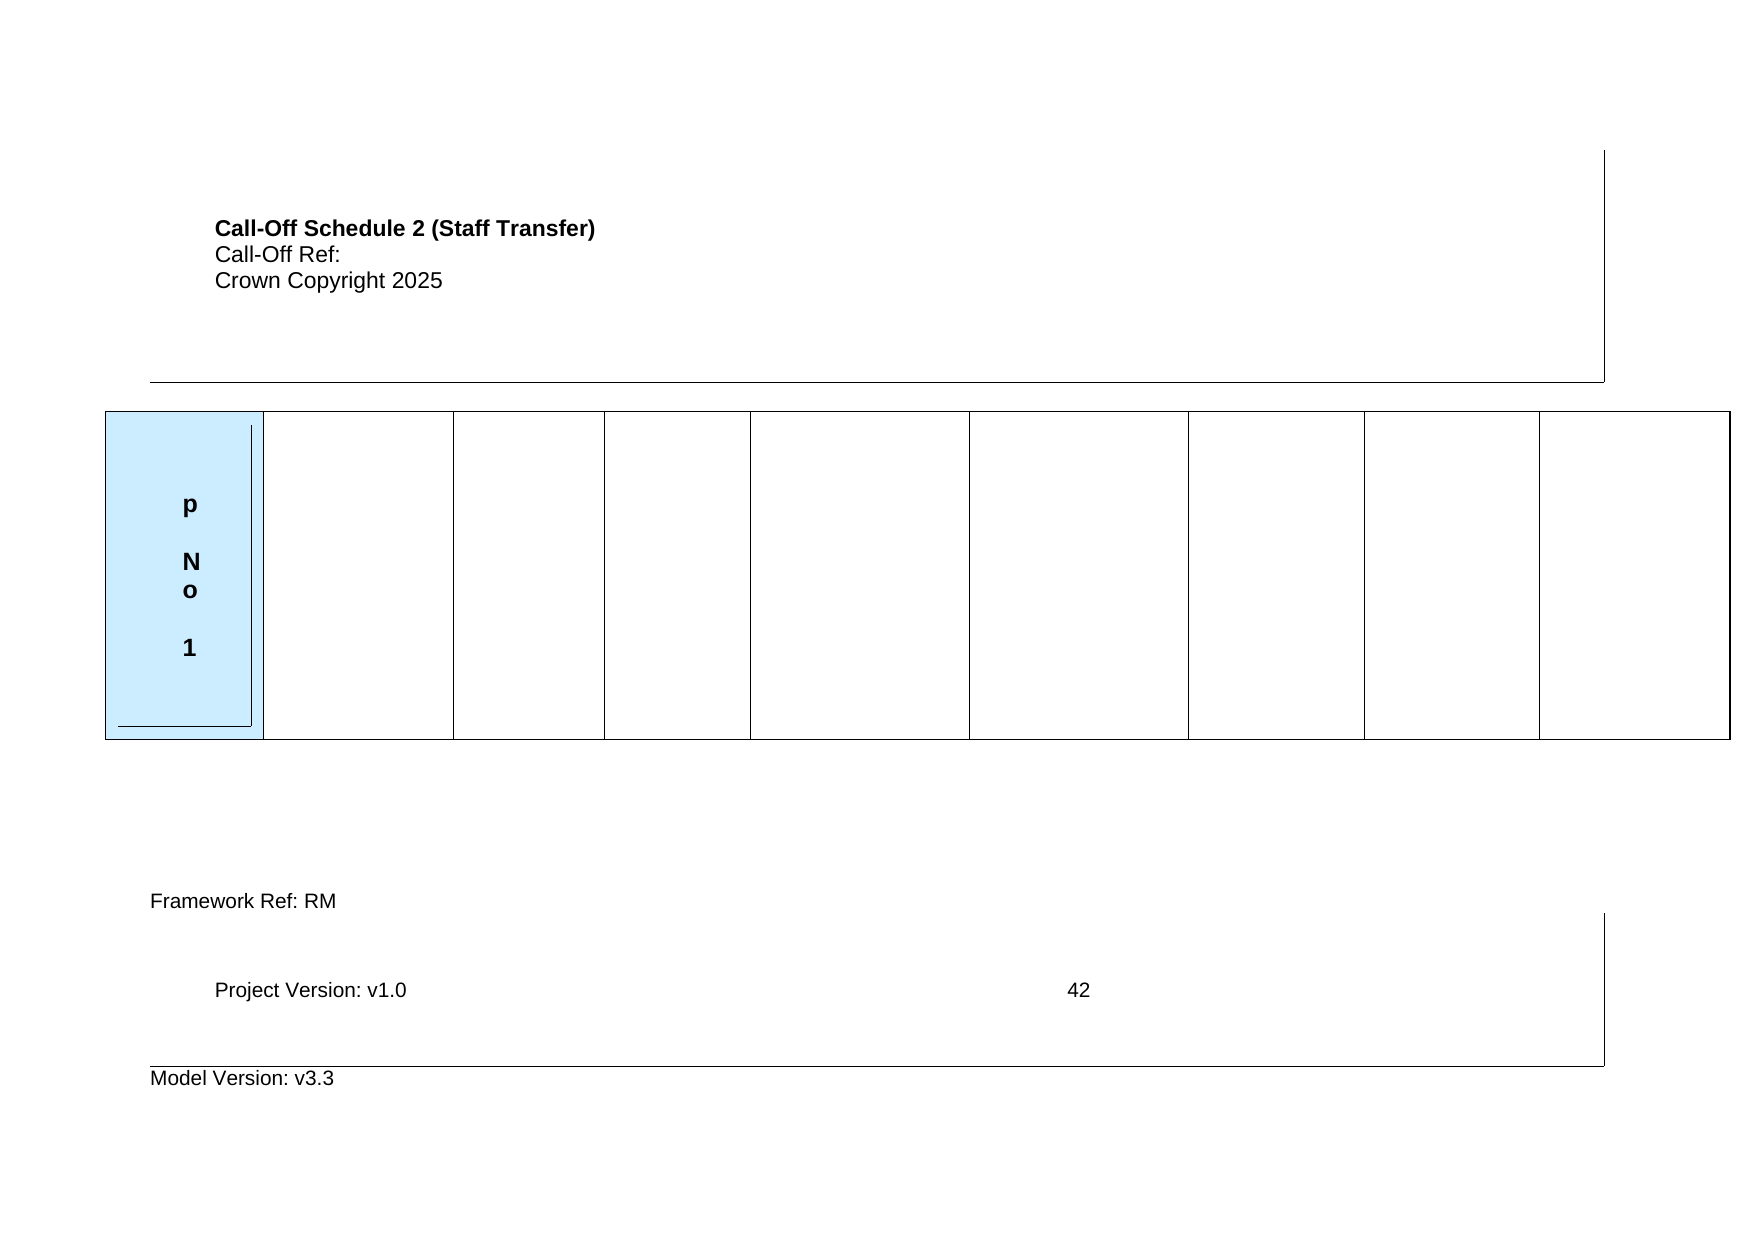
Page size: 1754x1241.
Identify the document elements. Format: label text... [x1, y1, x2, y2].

table_cell p No 1 [106, 412, 263, 739]
table_cell [1540, 412, 1729, 739]
table_cell [1189, 412, 1364, 739]
table_cell [751, 412, 969, 739]
table_cell [970, 412, 1188, 739]
table_cell [264, 412, 453, 739]
table_cell [1365, 412, 1539, 739]
table_cell [454, 412, 604, 739]
table_cell [605, 412, 750, 739]
